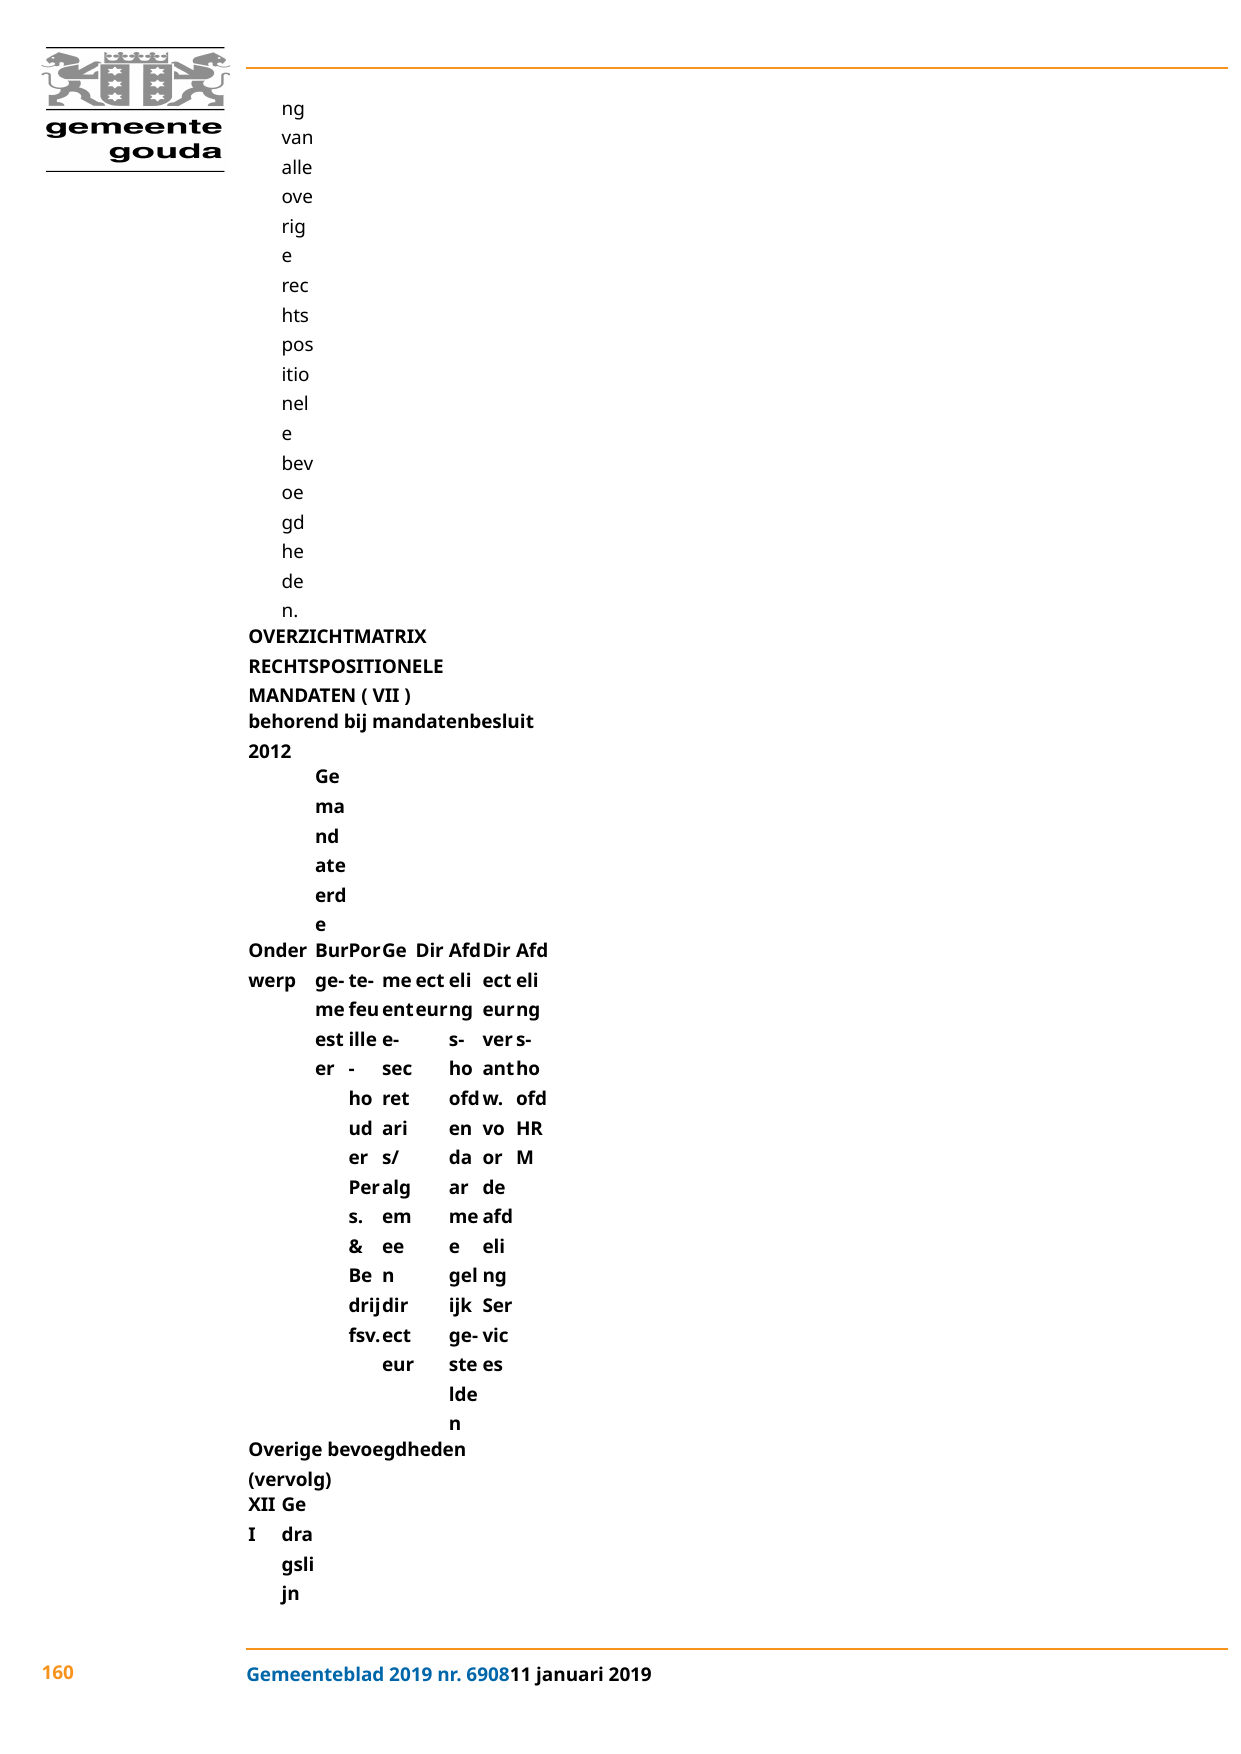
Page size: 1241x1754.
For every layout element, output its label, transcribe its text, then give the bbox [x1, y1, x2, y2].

table_cell [348, 1492, 382, 1606]
table_cell Gedragslijn [281, 1492, 315, 1606]
table_cell [449, 764, 482, 937]
table_cell [516, 95, 549, 623]
table_cell [516, 1492, 549, 1606]
table_cell [348, 764, 382, 937]
table_cell [315, 1492, 348, 1606]
table_cell ng van alle overige rechtspositionele bevoegdheden. [281, 95, 315, 623]
table_cell Porte- feuille- houder Pers. & Bedrijfsv. [348, 937, 382, 1436]
table_cell [382, 1492, 415, 1606]
table_cell [482, 764, 516, 937]
table_cell [482, 95, 516, 623]
table_cell Overige bevoegdheden (vervolg) [248, 1436, 549, 1492]
table_cell [348, 95, 382, 623]
table_cell [415, 1492, 449, 1606]
table_cell [449, 1492, 482, 1606]
table_cell XIII [248, 1492, 281, 1606]
table_cell Afdelings- hoofd en daarmee gelijkge- stelden [449, 937, 482, 1436]
table_cell [415, 764, 449, 937]
table_cell [482, 1492, 516, 1606]
table_cell [281, 764, 315, 937]
table_cell [248, 95, 281, 623]
table_cell Gemandateerde [315, 764, 348, 937]
table_cell [415, 95, 449, 623]
table_cell [516, 764, 549, 937]
table_cell Burge- meester [315, 937, 348, 1436]
table_cell [382, 764, 415, 937]
table_cell [449, 95, 482, 623]
table_cell [382, 95, 415, 623]
table_cell Directeur [415, 937, 449, 1436]
picture [41, 47, 231, 172]
table_cell Onderwerp [248, 937, 315, 1436]
table_cell Directeur verantw. voor de afdeling Services [482, 937, 516, 1436]
table_cell Afdelings- hoofd HRM [516, 937, 549, 1436]
table_cell Gemeente- secretaris/ algemeen directeur [382, 937, 415, 1436]
table_cell [315, 95, 348, 623]
table_cell [248, 764, 281, 937]
table_cell OVERZICHTMATRIX RECHTSPOSITIONELE MANDATEN ( VII ) [248, 624, 549, 708]
table_cell behorend bij mandatenbesluit 2012 [248, 708, 549, 764]
